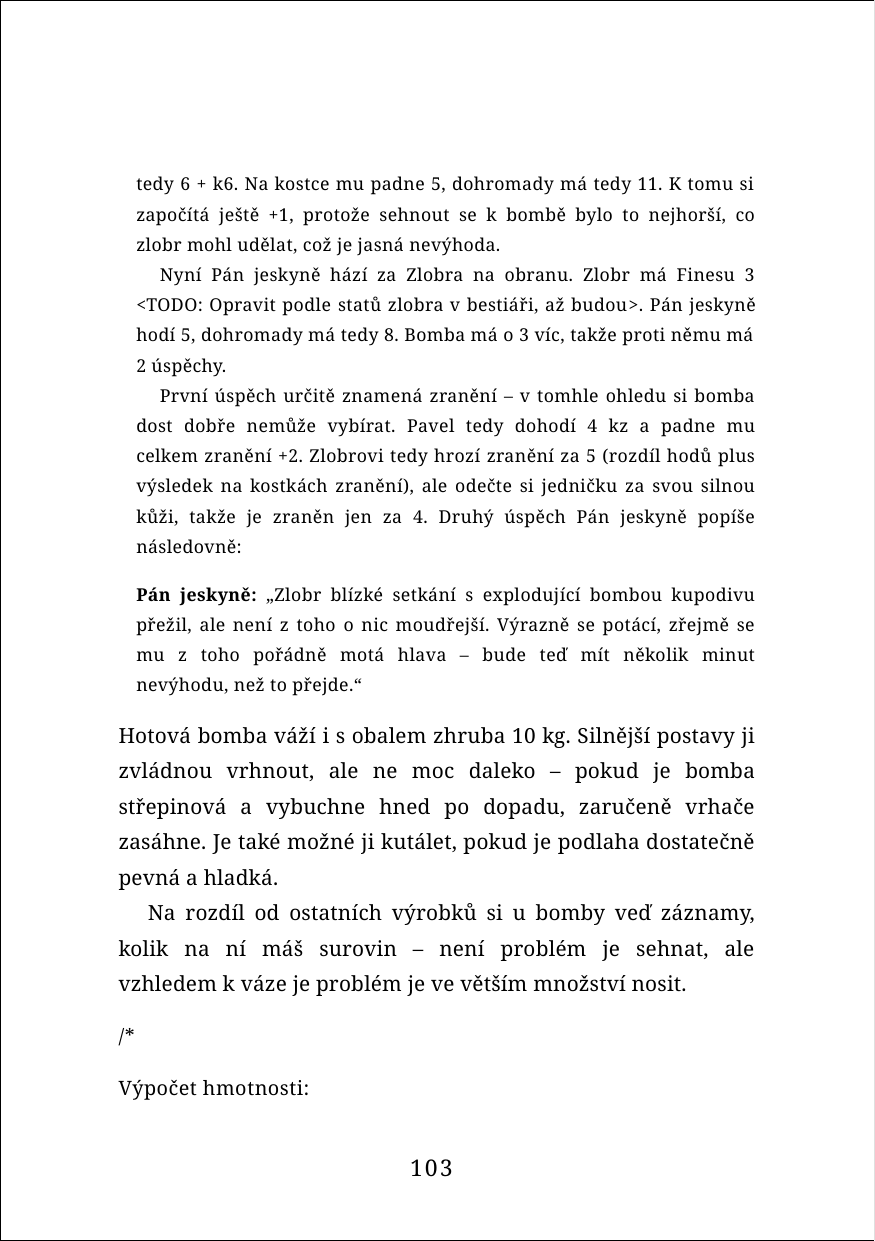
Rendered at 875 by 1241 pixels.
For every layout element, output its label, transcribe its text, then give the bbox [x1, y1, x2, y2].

text Pán jeskyně: „Zlobr blízké setkání s explodující bombou kupodivu přežil, ale není z toho o nic moudřejší. Výrazně se potácí, zřejmě se mu z toho pořádně motá hlava – bude teď mít několik minut nevýhodu, než to přejde.“ [136, 582, 756, 697]
text tedy 6 + k6. Na kostce mu padne 5, dohromady má tedy 11. K tomu si započítá ještě +1, protože sehnout se k bombě bylo to nejhorší, co zlobr mohl udělat, což je jasná nevýhoda. Nyní Pán jeskyně hází za Zlobra na obranu. Zlobr má Finesu 3 <TODO: Opravit podle statů zlobra v bestiáři, až budou>. Pán jeskyně hodí 5, dohromady má tedy 8. Bomba má o 3 víc, takže proti němu má 2 úspěchy. První úspěch určitě znamená zranění – v tomhle ohledu si bomba dost dobře nemůže vybírat. Pavel tedy dohodí 4 kz a padne mu celkem zranění +2. Zlobrovi tedy hrozí zranění za 5 (rozdíl hodů plus výsledek na kostkách zranění), ale odečte si jedničku za svou silnou kůži, takže je zraněn jen za 4. Druhý úspěch Pán jeskyně popíše následovně: [136, 172, 756, 558]
text Výpočet hmotnosti: [118, 1074, 756, 1101]
text Hotová bomba váží i s obalem zhruba 10 kg. Silnější postavy ji zvládnou vrhnout, ale ne moc daleko – pokud je bomba střepinová a vybuchne hned po dopadu, zaručeně vrhače zasáhne. Je také možné ji kutálet, pokud je podlaha dostatečně pevná a hladká. Na rozdíl od ostatních výrobků si u bomby veď záznamy, kolik na ní máš surovin – není problém je sehnat, ale vzhledem k váze je problém je ve větším množství nosit. [118, 721, 756, 998]
text /* [118, 1023, 756, 1049]
